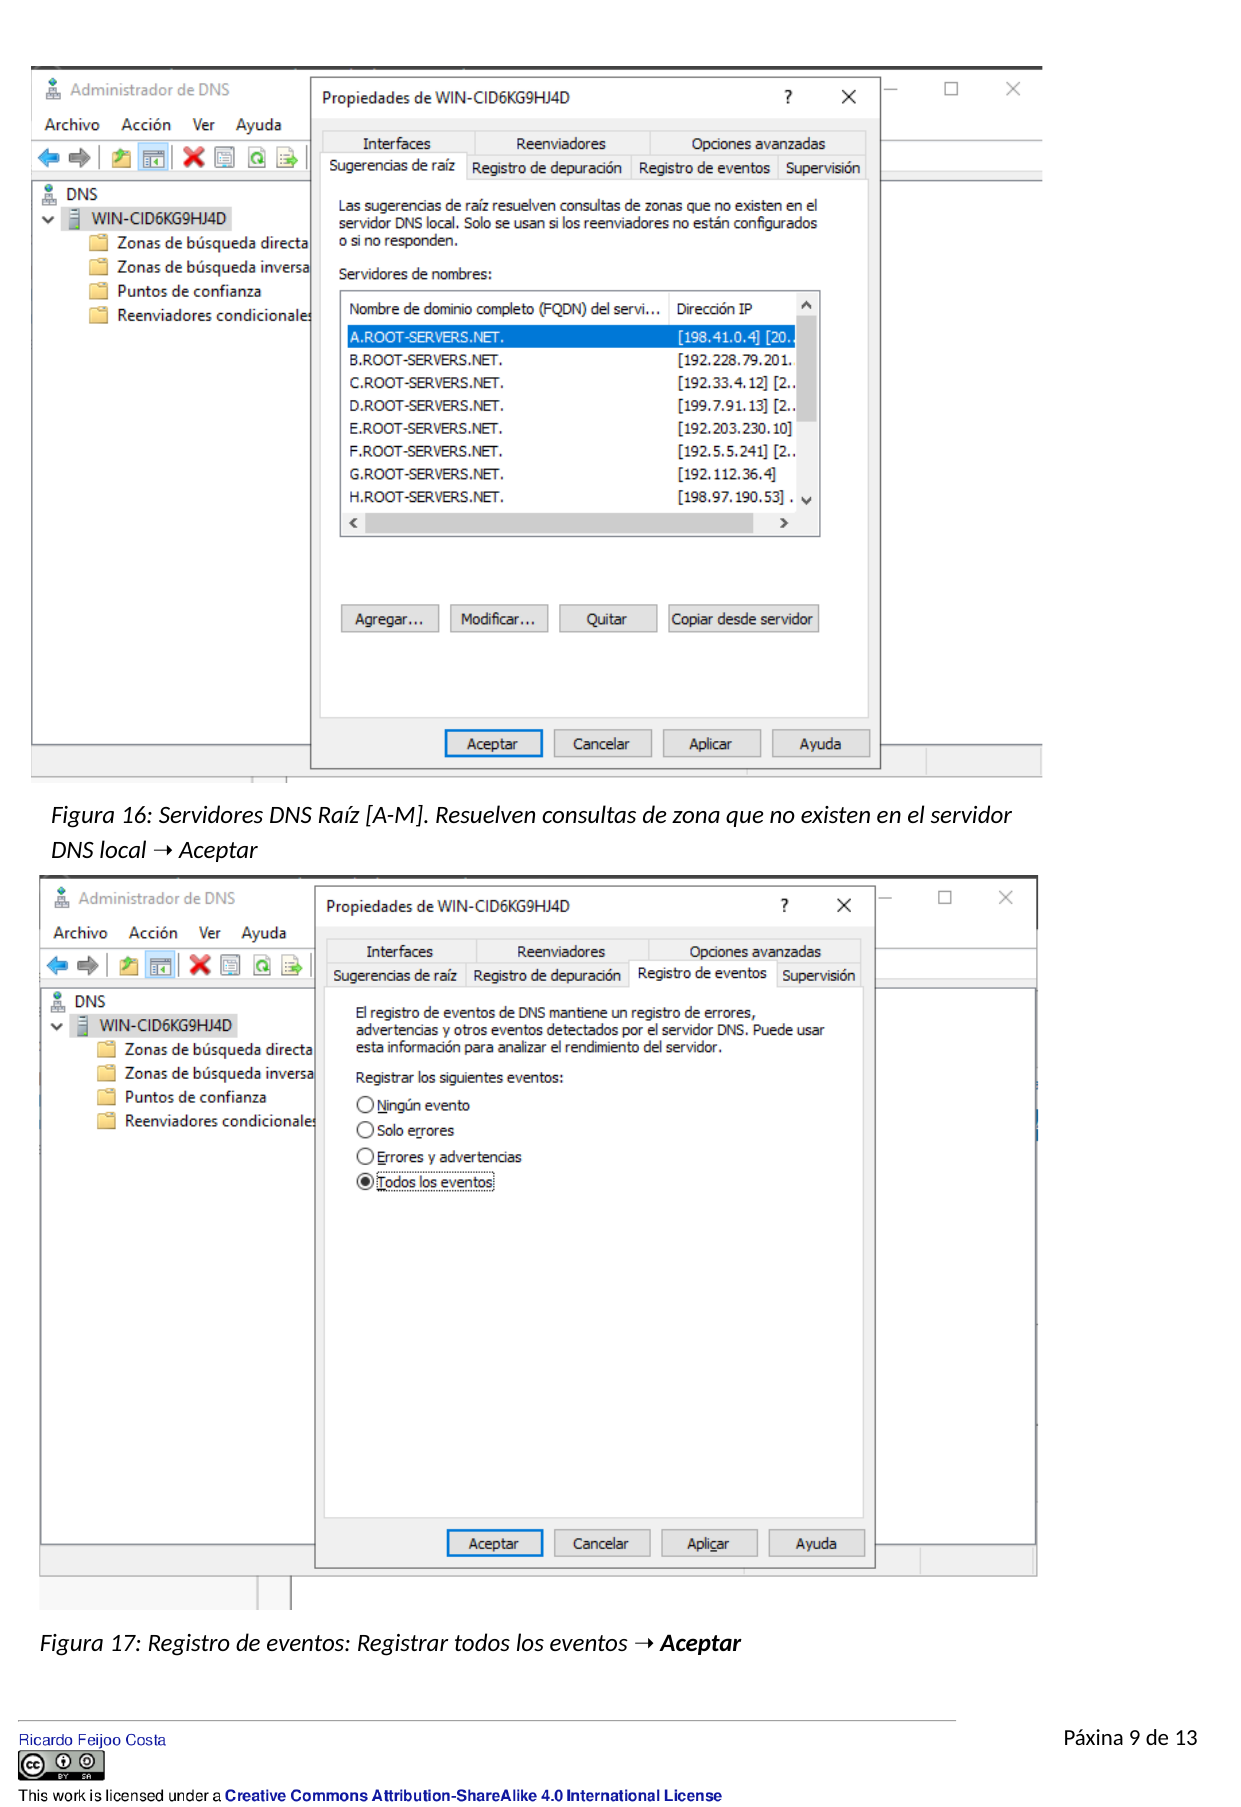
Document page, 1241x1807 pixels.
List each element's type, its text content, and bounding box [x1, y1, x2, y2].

picture [8, 1715, 957, 1806]
picture [39, 875, 1039, 1610]
text Figura 17: Registro de eventos: Registrar todos los eventos ➝ Aceptar [39, 1610, 1035, 1657]
picture [31, 66, 1043, 783]
text Figura 16: Servidores DNS Raíz [A-M]. Resuelven consultas de zona que no existen en el servidor DNS local ➝ Aceptar [51, 783, 1066, 865]
